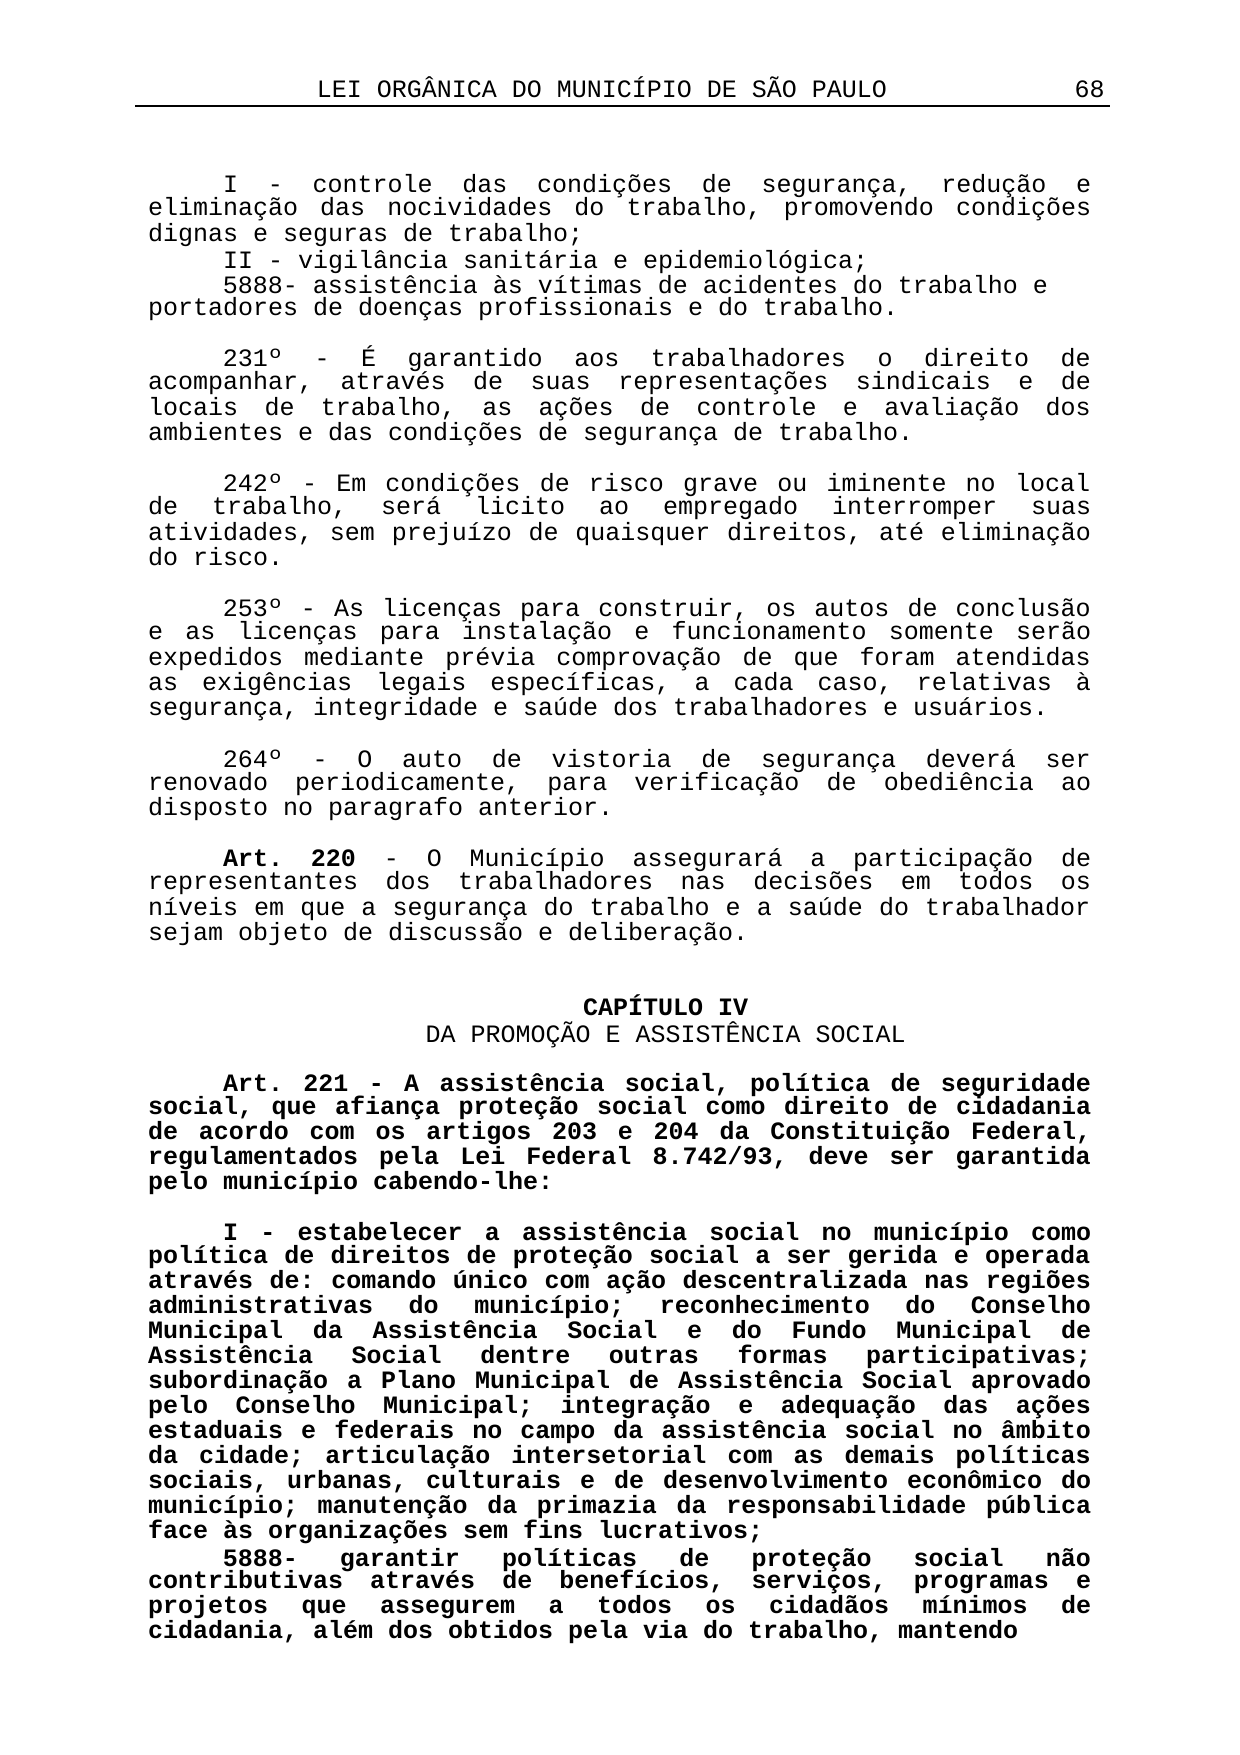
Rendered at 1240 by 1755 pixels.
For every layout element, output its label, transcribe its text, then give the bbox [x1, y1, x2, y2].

list - garantir políticas de proteção social não contributivas através de benefícios, serviços, programas e projetos que assegurem a todos os cidadãos mínimos de cidadania, além dos obtidos pela via do trabalho, mantendo [148, 1547, 1091, 1646]
list 2º - Em condições de risco grave ou iminente no local de trabalho, será licito ao empregado interromper suas atividades, sem prejuízo de quaisquer direitos, até eliminação do risco. [148, 472, 1091, 573]
table_header 68 [975, 65, 1110, 104]
text CAPÍTULO IV [135, 995, 1195, 1023]
text I - controle das condições de segurança, redução e eliminação das nocividades do trabalho, promovendo condições dignas e seguras de trabalho; [148, 173, 1091, 248]
text I - estabelecer a assistência social no município como política de direitos de proteção social a ser gerida e operada através de: comando único com ação descentralizada nas regiões administrativas do município; reconhecimento do Conselho Municipal da Assistência Social e do Fundo Municipal de Assistência Social dentre outras formas participativas; subordinação a Plano Municipal de Assistência Social aprovado pelo Conselho Municipal; integração e adequação das ações estaduais e federais no campo da assistência social no âmbito da cidade; articulação intersetorial com as demais políticas sociais, urbanas, culturais e de desenvolvimento econômico do município; manutenção da primazia da responsabilidade pública face às organizações sem fins lucrativos; [148, 1221, 1091, 1546]
text Art. 220 - O Município assegurará a participação de representantes dos trabalhadores nas decisões em todos os níveis em que a segurança do trabalho e a saúde do trabalhador sejam objeto de discussão e deliberação. [148, 847, 1091, 948]
table_header LEI ORGÂNICA DO MUNICÍPIO DE SÃO PAULO [135, 65, 975, 104]
text DA PROMOÇÃO E ASSISTÊNCIA SOCIAL [135, 1023, 1195, 1048]
text Art. 221 - A assistência social, política de seguridade social, que afiança proteção social como direito de cidadania de acordo com os artigos 203 e 204 da Constituição Federal, regulamentados pela Lei Federal 8.742/93, deve ser garantida pelo município cabendo-lhe: [148, 1072, 1091, 1197]
list 4º - O auto de vistoria de segurança deverá ser renovado periodicamente, para verificação de obediência ao disposto no paragrafo anterior. [148, 747, 1091, 823]
list 1º - É garantido aos trabalhadores o direito de acompanhar, através de suas representações sindicais e de locais de trabalho, as ações de controle e avaliação dos ambientes e das condições de segurança de trabalho. [148, 347, 1091, 448]
list - assistência às vítimas de acidentes do trabalho e portadores de doenças profissionais e do trabalho. [148, 273, 1091, 323]
text II - vigilância sanitária e epidemiológica; [223, 248, 1110, 273]
list 3º - As licenças para construir, os autos de conclusão e as licenças para instalação e funcionamento somente serão expedidos mediante prévia comprovação de que foram atendidas as exigências legais específicas, a cada caso, relativas à segurança, integridade e saúde dos trabalhadores e usuários. [148, 597, 1091, 723]
